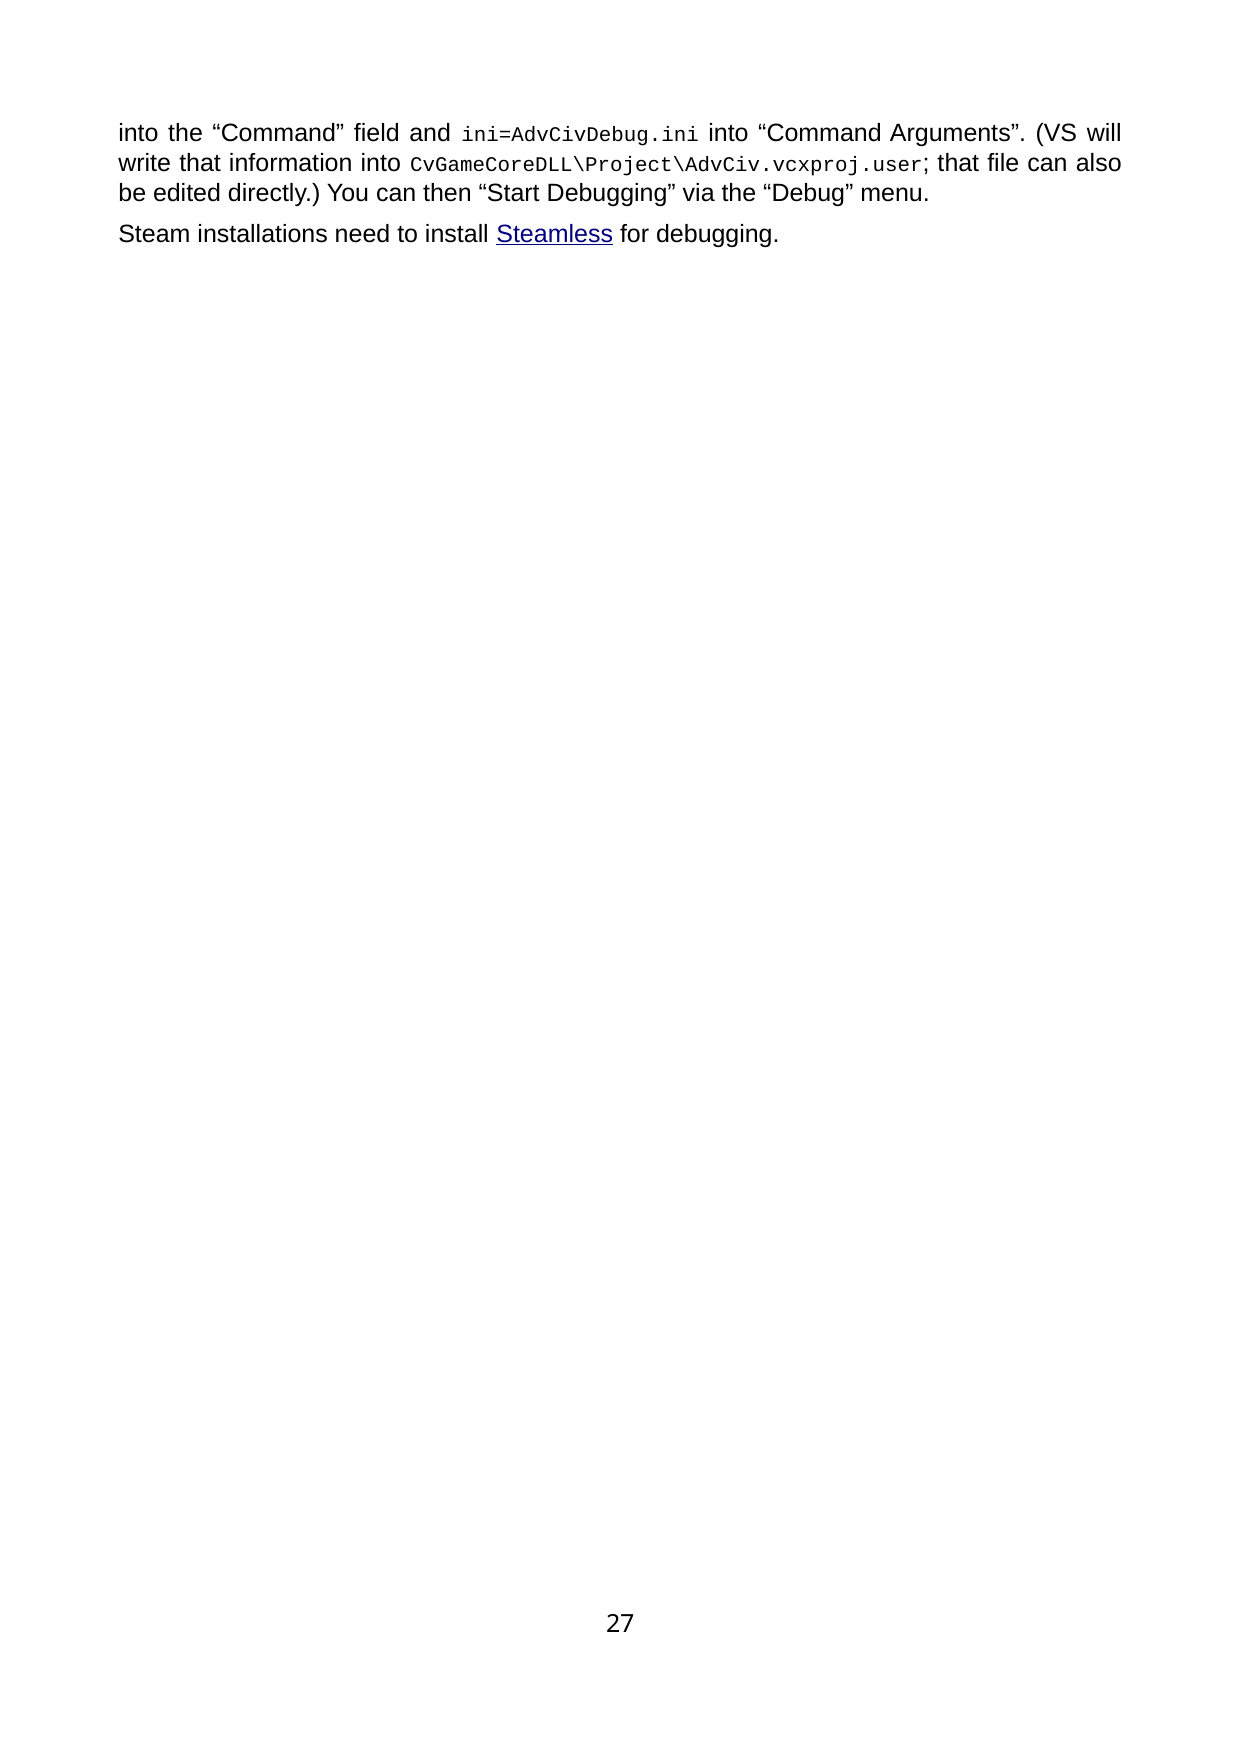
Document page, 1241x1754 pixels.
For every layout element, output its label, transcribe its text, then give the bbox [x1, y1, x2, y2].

text Steam installations need to install Steamless for debugging. [118, 219, 1122, 247]
text into the “Command” field and ini=AdvCivDebug.ini into “Command Arguments”. (VS will write that information into CvGameCoreDLL\Project\AdvCiv.vcxproj.user; that file can also be edited directly.) You can then “Start Debugging” via the “Debug” menu. [118, 118, 1122, 206]
